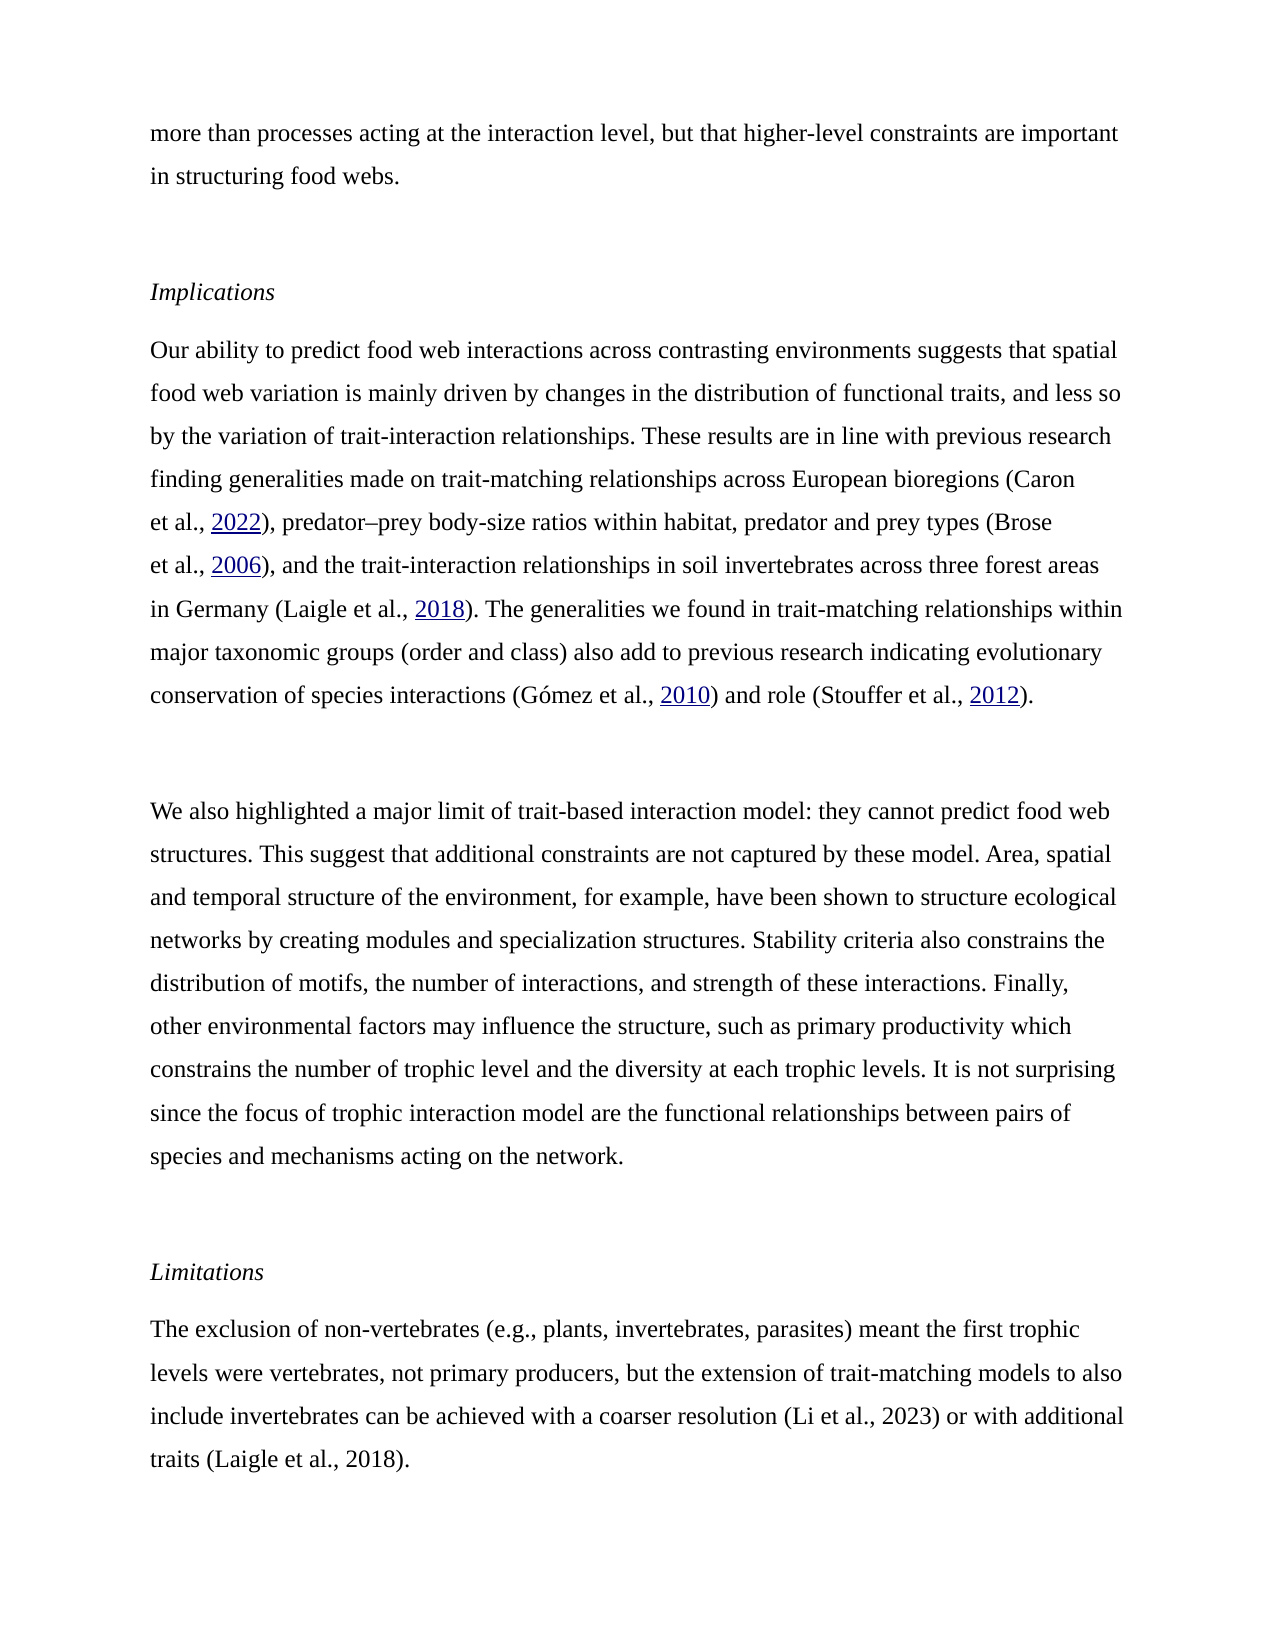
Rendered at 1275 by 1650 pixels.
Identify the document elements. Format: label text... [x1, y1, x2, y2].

text Implications [150, 277, 1125, 306]
text The exclusion of non-vertebrates (e.g., plants, invertebrates, parasites) meant the first trophic levels were vertebrates, not primary producers, but the extension of trait-matching models to also include invertebrates can be achieved with a coarser resolution (Li et al., 2023) or with additional traits (Laigle et al., 2018). [150, 1314, 1125, 1473]
text Our ability to predict food web interactions across contrasting environments suggests that spatial food web variation is mainly driven by changes in the distribution of functional traits, and less so by the variation of trait-interaction relationships. These results are in line with previous research finding generalities made on trait-matching relationships across European bioregions (Caron et al., 2022), predator–prey body-size ratios within habitat, predator and prey types (Brose et al., 2006), and the trait-interaction relationships in soil invertebrates across three forest areas in Germany (Laigle et al., 2018). The generalities we found in trait-matching relationships within major taxonomic groups (order and class) also add to previous research indicating evolutionary conservation of species interactions (Gómez et al., 2010) and role (Stouffer et al., 2012). [150, 335, 1125, 709]
text more than processes acting at the interaction level, but that higher-level constraints are important in structuring food webs. [150, 118, 1125, 190]
text We also highlighted a major limit of trait-based interaction model: they cannot predict food web structures. This suggest that additional constraints are not captured by these model. Area, spatial and temporal structure of the environment, for example, have been shown to structure ecological networks by creating modules and specialization structures. Stability criteria also constrains the distribution of motifs, the number of interactions, and strength of these interactions. Finally, other environmental factors may influence the structure, such as primary productivity which constrains the number of trophic level and the diversity at each trophic levels. It is not surprising since the focus of trophic interaction model are the functional relationships between pairs of species and mechanisms acting on the network. [150, 796, 1125, 1169]
text Limitations [150, 1257, 1125, 1285]
